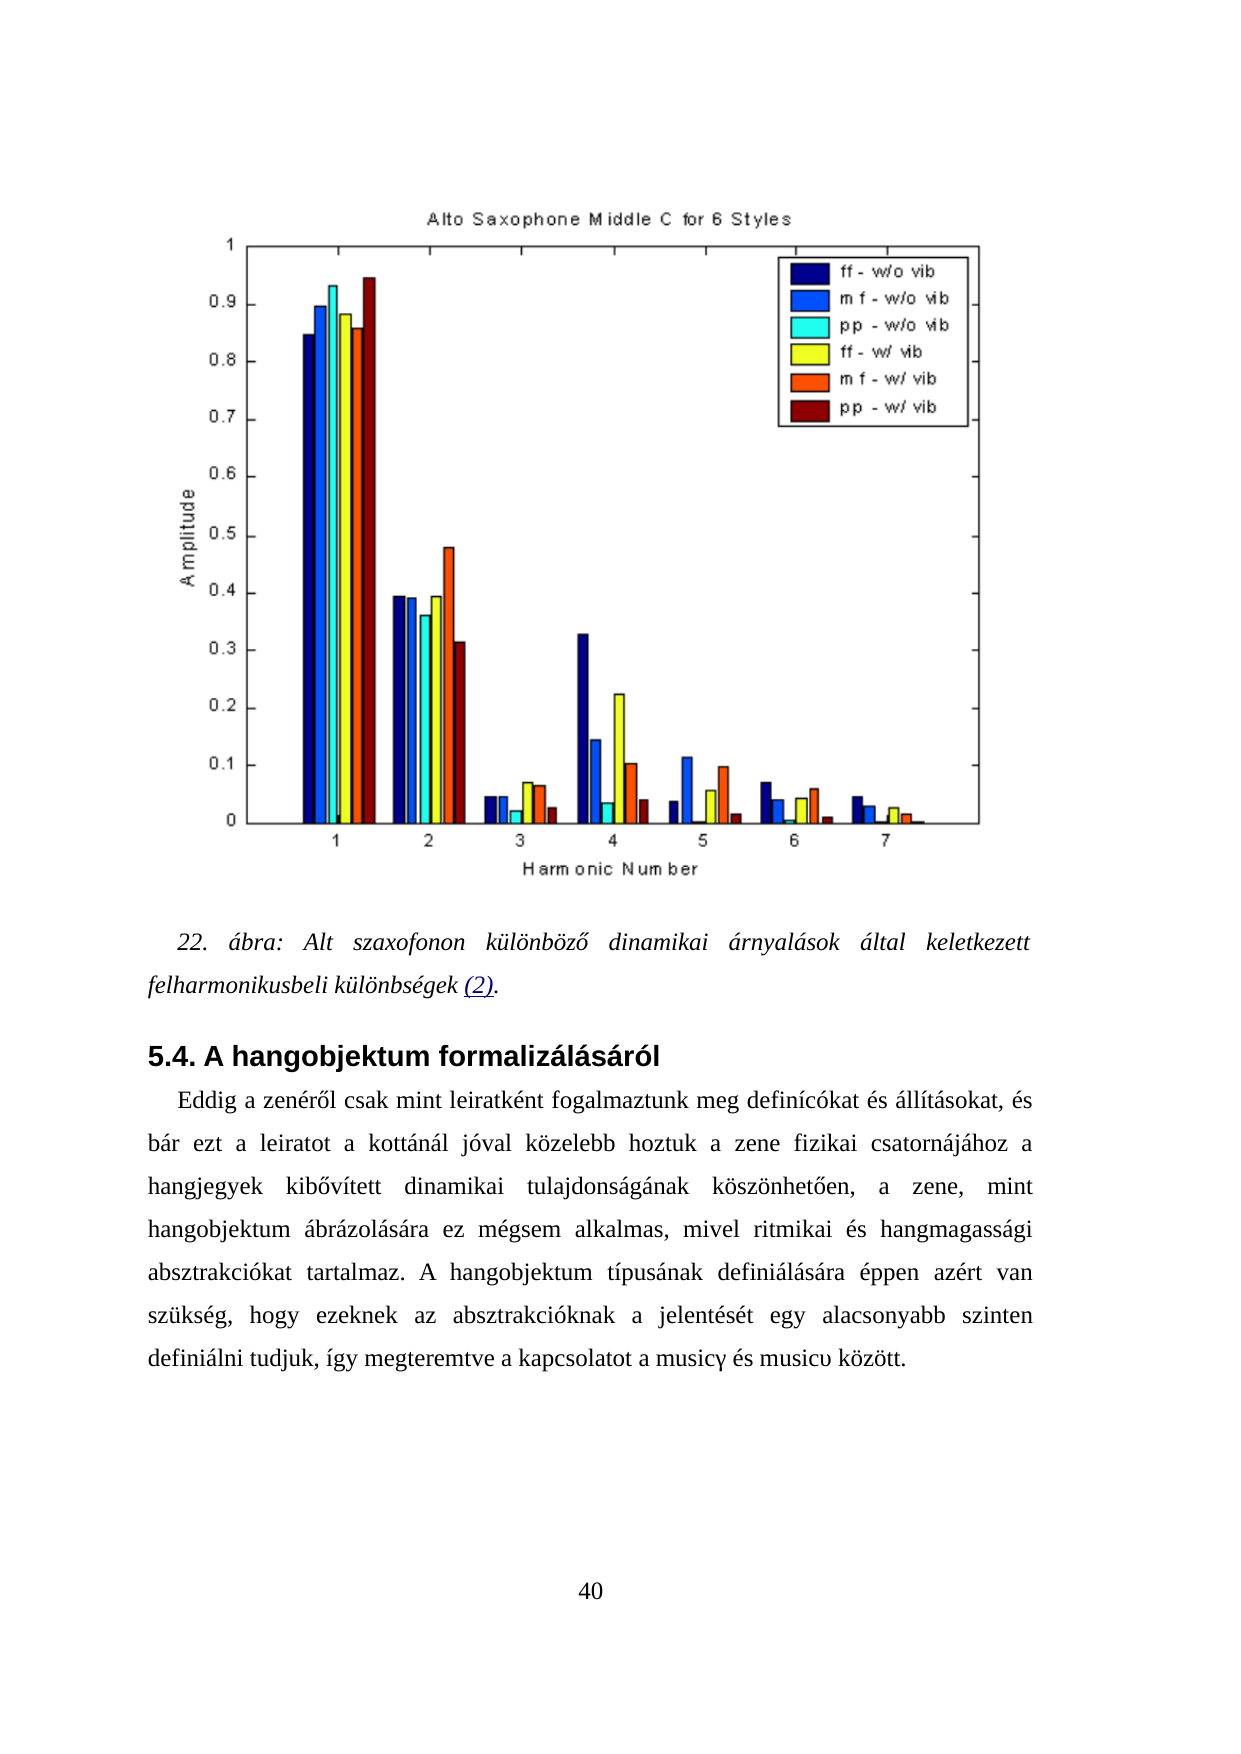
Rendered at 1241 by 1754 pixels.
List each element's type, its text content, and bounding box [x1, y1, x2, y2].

text Eddig a zenéről csak mint leiratként fogalmaztunk meg definícókat és állításokat, és bár ezt a leiratot a kottánál jóval közelebb hoztuk a zene fizikai csatornájához a hangjegyek kibővített dinamikai tulajdonságának köszönhetően, a zene, mint hangobjektum ábrázolására ez mégsem alkalmas, mivel ritmikai és hangmagassági absztrakciókat tartalmaz. A hangobjektum típusának definiálására éppen azért van szükség, hogy ezeknek az absztrakcióknak a jelentését egy alacsonyabb szinten definiálni tudjuk, így megteremtve a kapcsolatot a musicγ és musicυ között. [148, 1085, 1033, 1372]
text 22. ábra: Alt szaxofonon különböző dinamikai árnyalások által keletkezett felharmonikusbeli különbségek (2). [148, 927, 1033, 999]
picture [147, 190, 1027, 899]
subtitle 5.4. A hangobjektum formalizálásáról [148, 1039, 1033, 1072]
